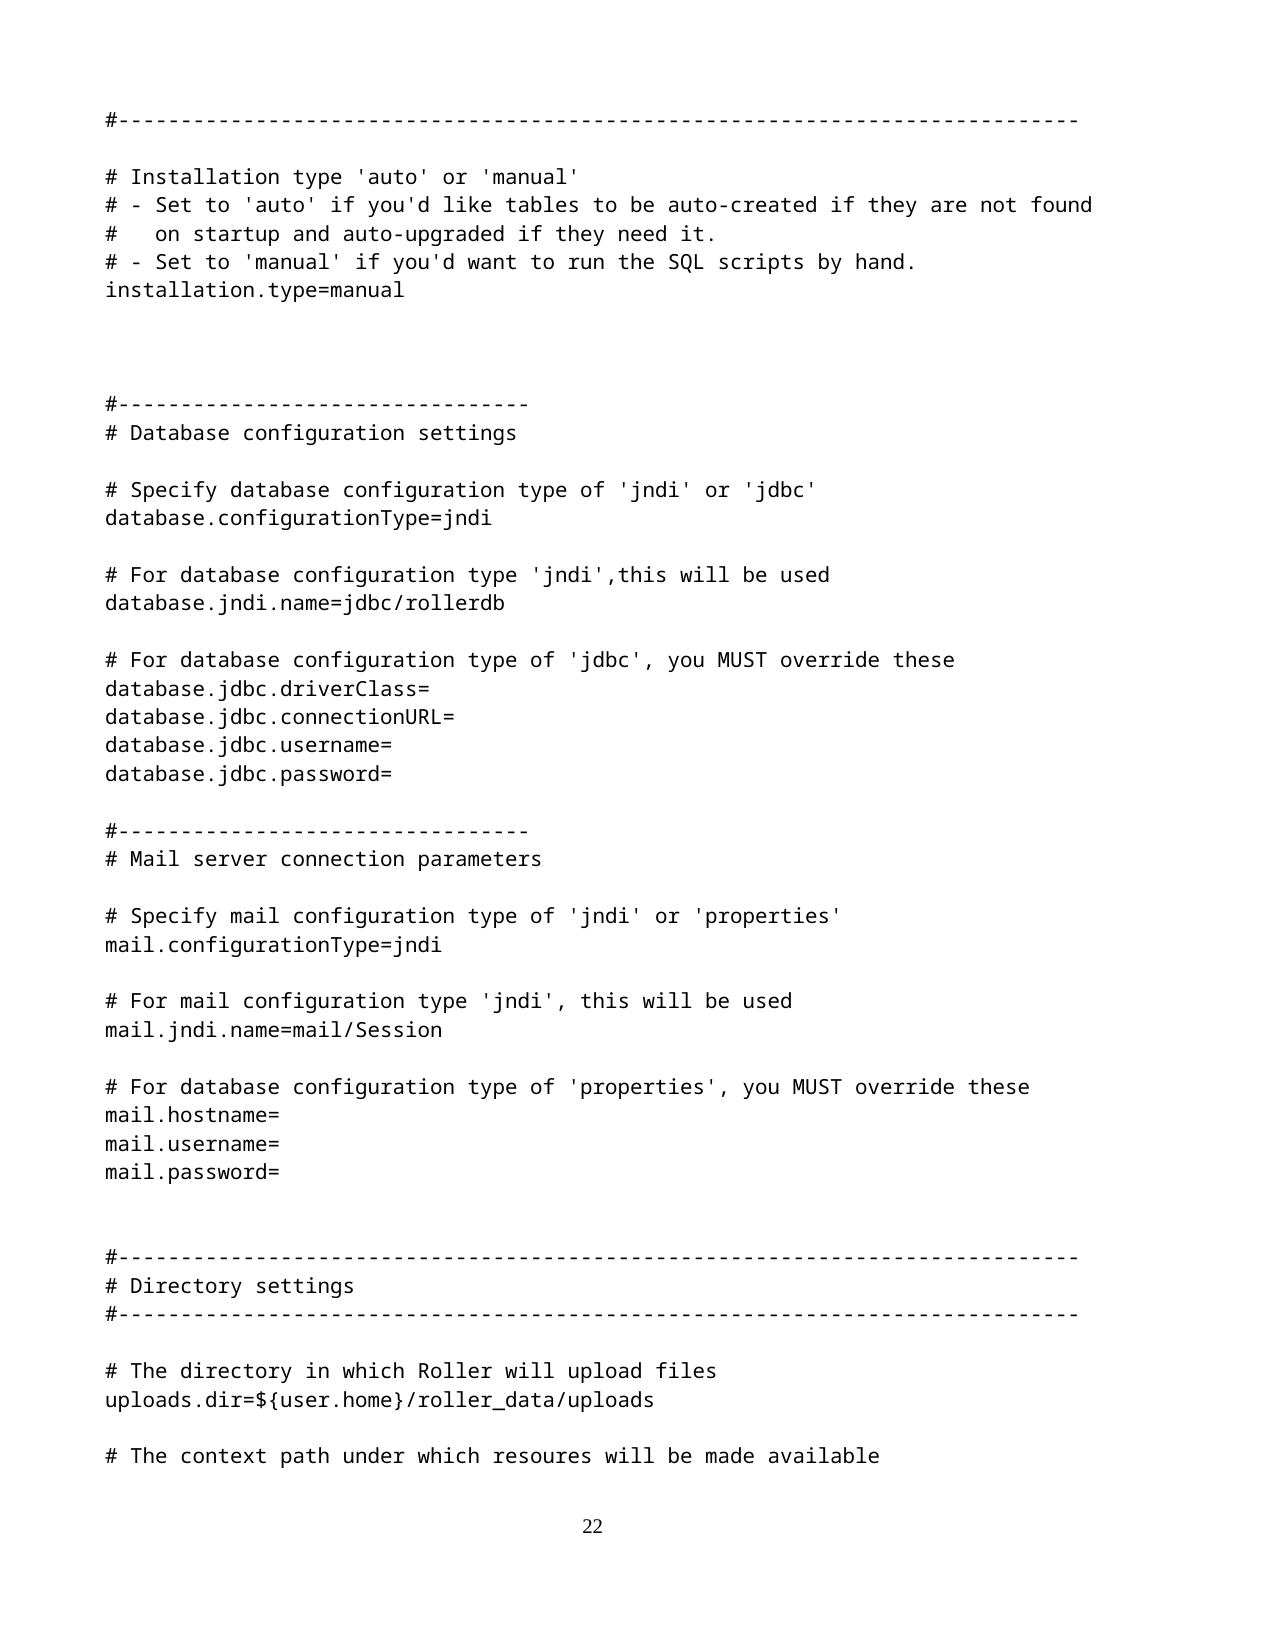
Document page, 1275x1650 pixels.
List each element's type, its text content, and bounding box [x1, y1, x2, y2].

text uploads.dir=${user.home}/roller_data/uploads [105, 1385, 1170, 1413]
text # Specify database configuration type of 'jndi' or 'jdbc' [105, 475, 1170, 503]
text #--------------------------------- [105, 816, 1170, 844]
text mail.username= [105, 1129, 1170, 1157]
text database.jdbc.username= [105, 731, 1170, 759]
text # For mail configuration type 'jndi', this will be used [105, 987, 1170, 1015]
text # - Set to 'auto' if you'd like tables to be auto-created if they are not found [105, 190, 1170, 219]
text # Specify mail configuration type of 'jndi' or 'properties' [105, 901, 1170, 930]
text # Mail server connection parameters [105, 844, 1170, 873]
text # The directory in which Roller will upload files [105, 1356, 1170, 1385]
text #----------------------------------------------------------------------------- [105, 105, 1170, 133]
text mail.hostname= [105, 1100, 1170, 1129]
text installation.type=manual [105, 276, 1170, 304]
text # on startup and auto-upgraded if they need it. [105, 219, 1170, 247]
text database.configurationType=jndi [105, 503, 1170, 532]
text # The context path under which resoures will be made available [105, 1442, 1170, 1470]
text # For database configuration type of 'properties', you MUST override these [105, 1072, 1170, 1100]
text # For database configuration type 'jndi',this will be used [105, 560, 1170, 588]
text mail.configurationType=jndi [105, 930, 1170, 958]
text # For database configuration type of 'jdbc', you MUST override these [105, 645, 1170, 674]
text database.jndi.name=jdbc/rollerdb [105, 588, 1170, 617]
text database.jdbc.connectionURL= [105, 702, 1170, 731]
text database.jdbc.password= [105, 759, 1170, 787]
text # Directory settings [105, 1271, 1170, 1299]
text # Installation type 'auto' or 'manual' [105, 162, 1170, 190]
text database.jdbc.driverClass= [105, 674, 1170, 702]
text #----------------------------------------------------------------------------- [105, 1242, 1170, 1271]
text # Database configuration settings [105, 418, 1170, 446]
text mail.password= [105, 1157, 1170, 1186]
text #--------------------------------- [105, 389, 1170, 418]
text #----------------------------------------------------------------------------- [105, 1299, 1170, 1328]
text mail.jndi.name=mail/Session [105, 1015, 1170, 1043]
text # - Set to 'manual' if you'd want to run the SQL scripts by hand. [105, 247, 1170, 276]
